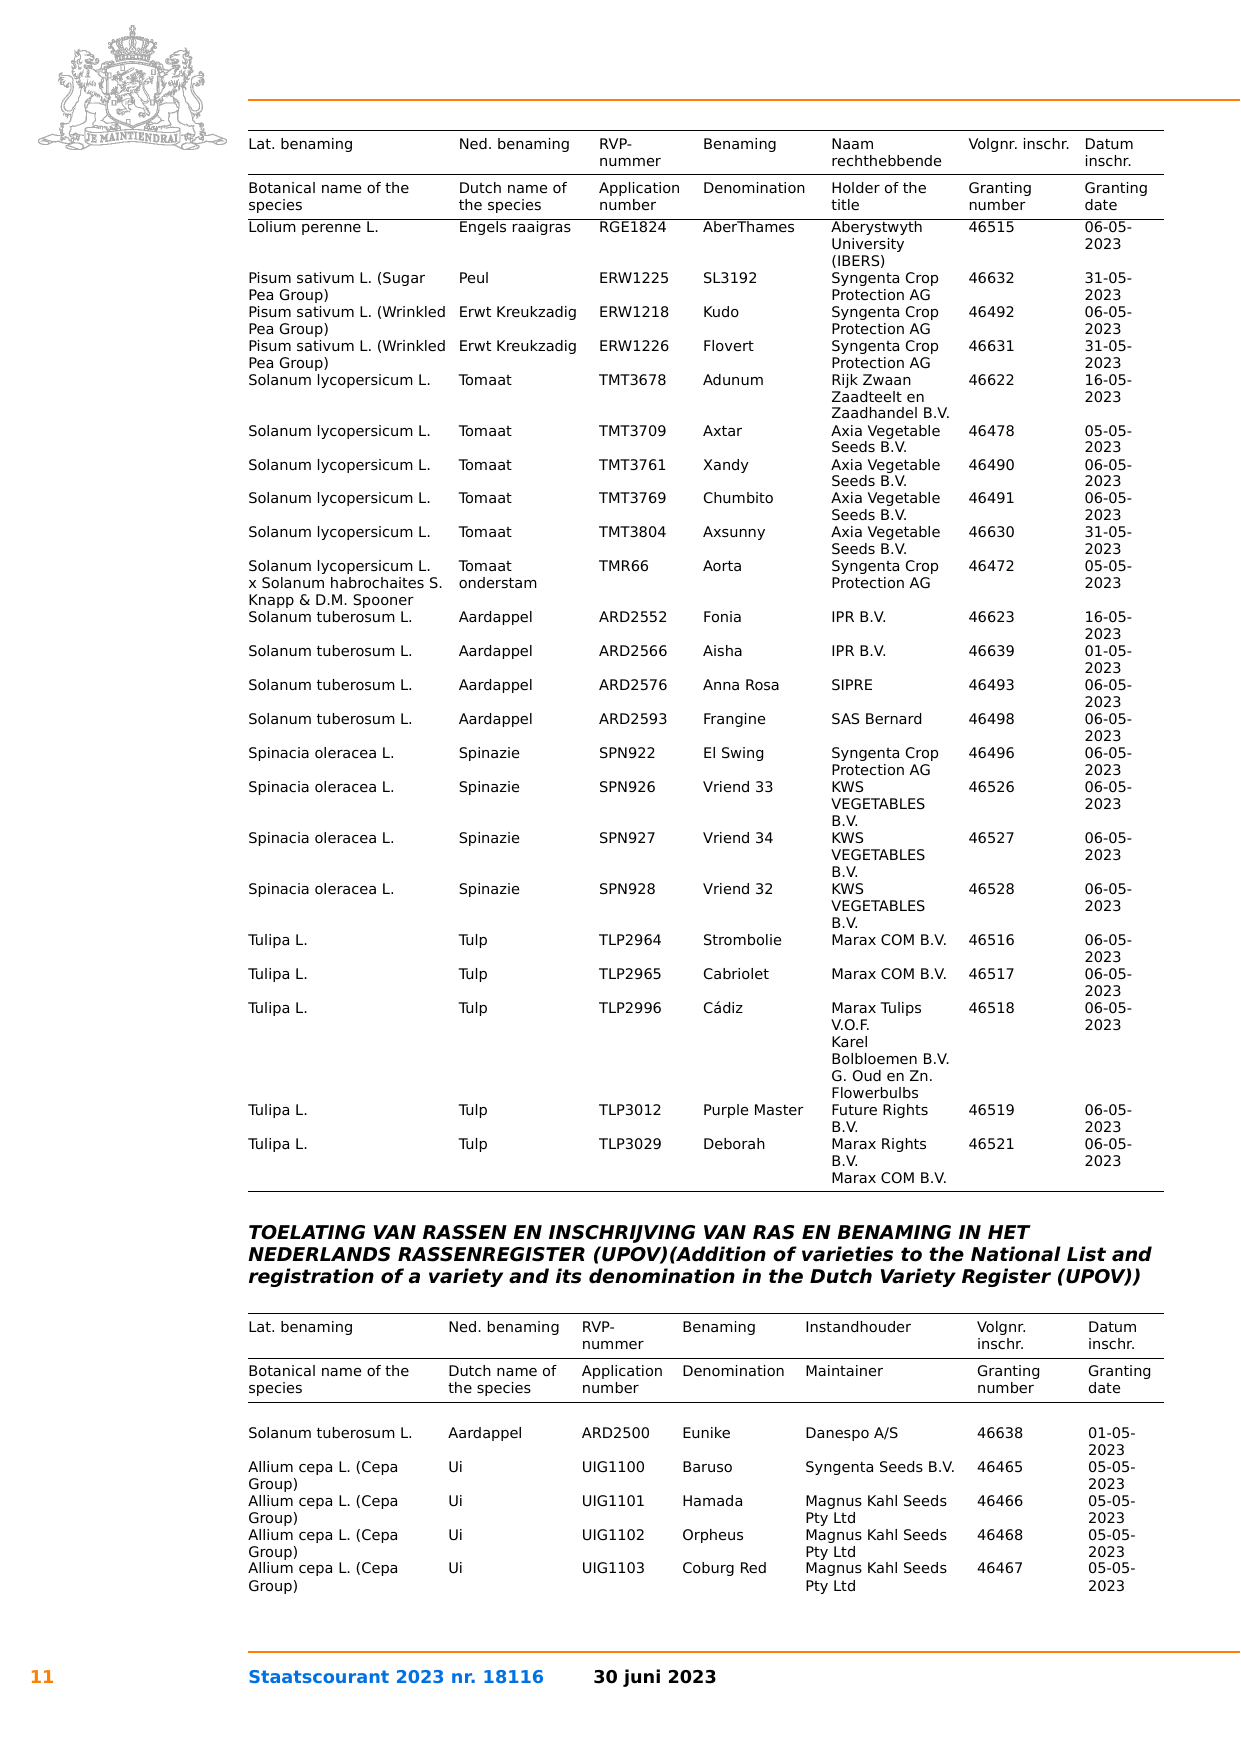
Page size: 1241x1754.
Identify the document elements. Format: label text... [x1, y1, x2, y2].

table_cell Rijk Zwaan Zaadteelt en Zaadhandel B.V. [825, 371, 962, 422]
table_cell SL3192 [697, 270, 825, 303]
table_cell Application number [576, 1359, 676, 1402]
table_cell 05-05-2023 [1082, 1493, 1163, 1526]
table_cell Aardappel [453, 677, 593, 711]
table_cell IPR B.V. [825, 643, 962, 677]
table_cell Axtar [697, 423, 825, 456]
table_cell 05-05-2023 [1082, 1459, 1163, 1492]
table_cell UIG1101 [576, 1493, 676, 1526]
table_cell 46638 [971, 1425, 1082, 1458]
table_cell Marax COM B.V. [825, 932, 962, 966]
table_cell TLP2996 [593, 1000, 697, 1034]
table_cell 46515 [962, 220, 1078, 269]
table_cell 46498 [962, 711, 1078, 745]
table_cell [248, 1170, 452, 1191]
table_cell Tulp [453, 1102, 593, 1136]
table_cell 46631 [962, 338, 1078, 371]
table_cell 06-05-2023 [1079, 711, 1163, 745]
table_cell [962, 1170, 1078, 1191]
table_cell 46517 [962, 966, 1078, 1000]
table_cell Tulp [453, 1000, 593, 1034]
table_cell Granting date [1079, 175, 1163, 219]
table_cell [697, 1170, 825, 1191]
table_cell TLP2964 [593, 932, 697, 966]
table_cell Botanical name of the species [248, 175, 452, 219]
table_cell TMT3804 [593, 524, 697, 558]
table_cell 16-05-2023 [1079, 371, 1163, 422]
table_cell Marax Rights B.V. [825, 1136, 962, 1169]
table_cell 05-05-2023 [1079, 558, 1163, 609]
table_cell Ui [442, 1493, 576, 1526]
table_cell 46490 [962, 456, 1078, 490]
table_cell Spinazie [453, 745, 593, 779]
table_cell Strombolie [697, 932, 825, 966]
table_cell 06-05-2023 [1079, 1102, 1163, 1136]
table_header Instandhouder [799, 1314, 971, 1357]
table_cell ERW1218 [593, 304, 697, 337]
table_cell TMT3709 [593, 423, 697, 456]
table_cell [593, 1170, 697, 1191]
table_cell Aardappel [442, 1425, 576, 1458]
table_cell 06-05-2023 [1079, 304, 1163, 337]
table_cell Spinacia oleracea L. [248, 745, 452, 779]
table_cell Future Rights B.V. [825, 1102, 962, 1136]
table_cell Tulipa L. [248, 932, 452, 966]
table_cell Axia Vegetable Seeds B.V. [825, 423, 962, 456]
table_cell SAS Bernard [825, 711, 962, 745]
table_cell Spinacia oleracea L. [248, 881, 452, 932]
table_cell Vriend 32 [697, 881, 825, 932]
table_cell SPN922 [593, 745, 697, 779]
table_cell 46492 [962, 304, 1078, 337]
table_cell 46521 [962, 1136, 1078, 1169]
table_cell Pisum sativum L. (Sugar Pea Group) [248, 270, 452, 303]
table_cell SIPRE [825, 677, 962, 711]
table_header Ned. benaming [442, 1314, 576, 1357]
table_cell Tulipa L. [248, 1136, 452, 1169]
table_cell Erwt Kreukzadig [453, 338, 593, 371]
table_cell 01-05-2023 [1079, 643, 1163, 677]
table_cell Pisum sativum L. (Wrinkled Pea Group) [248, 338, 452, 371]
table_cell [962, 1068, 1078, 1102]
table_cell 46493 [962, 677, 1078, 711]
table_cell [1079, 1034, 1163, 1068]
table_cell 06-05-2023 [1079, 779, 1163, 830]
table_cell Tulp [453, 932, 593, 966]
table_cell Peul [453, 270, 593, 303]
table_cell 06-05-2023 [1079, 881, 1163, 932]
table_cell ERW1226 [593, 338, 697, 371]
table_cell Engels raaigras [453, 220, 593, 269]
table_cell [248, 1034, 452, 1068]
table_cell Spinazie [453, 881, 593, 932]
table_cell [593, 1068, 697, 1102]
table_cell 05-05-2023 [1082, 1526, 1163, 1560]
table_cell Spinazie [453, 779, 593, 830]
table_cell 05-05-2023 [1079, 423, 1163, 456]
table_cell 46467 [971, 1560, 1082, 1594]
table_cell Aardappel [453, 609, 593, 643]
table_cell [962, 1034, 1078, 1068]
table_cell [697, 1068, 825, 1102]
table_cell 46472 [962, 558, 1078, 609]
table_cell SPN927 [593, 830, 697, 881]
table_cell Allium cepa L. (Cepa Group) [248, 1526, 442, 1560]
table_cell Syngenta Seeds B.V. [799, 1459, 971, 1492]
table_header Lat. benaming [248, 131, 452, 174]
table_cell Chumbito [697, 490, 825, 524]
table_cell Kudo [697, 304, 825, 337]
table_cell Maintainer [799, 1359, 971, 1402]
table_cell Solanum tuberosum L. [248, 609, 452, 643]
table_cell Danespo A/S [799, 1425, 971, 1458]
table_cell Dutch name of the species [453, 175, 593, 219]
table_cell [697, 1034, 825, 1068]
table_cell [1082, 1403, 1163, 1424]
table_cell Allium cepa L. (Cepa Group) [248, 1560, 442, 1594]
table_cell Lolium perenne L. [248, 220, 452, 269]
table_cell Aberystwyth University (IBERS) [825, 220, 962, 269]
table_cell 31-05-2023 [1079, 524, 1163, 558]
table_cell 06-05-2023 [1079, 677, 1163, 711]
table_cell 06-05-2023 [1079, 745, 1163, 779]
table_cell Solanum lycopersicum L. [248, 524, 452, 558]
table_header Lat. benaming [248, 1314, 442, 1357]
table_cell Anna Rosa [697, 677, 825, 711]
table_cell Eunike [676, 1425, 799, 1458]
table_cell Erwt Kreukzadig [453, 304, 593, 337]
table_cell Syngenta Crop Protection AG [825, 270, 962, 303]
table_cell 46622 [962, 371, 1078, 422]
table_cell Pisum sativum L. (Wrinkled Pea Group) [248, 304, 452, 337]
table_cell 16-05-2023 [1079, 609, 1163, 643]
table_cell Ui [442, 1459, 576, 1492]
table_cell Solanum tuberosum L. [248, 643, 452, 677]
table_cell 06-05-2023 [1079, 1000, 1163, 1034]
table_cell 46496 [962, 745, 1078, 779]
table_cell TMT3761 [593, 456, 697, 490]
table_cell Ui [442, 1526, 576, 1560]
table_cell [453, 1068, 593, 1102]
table_cell TLP3012 [593, 1102, 697, 1136]
table_cell Aorta [697, 558, 825, 609]
table_cell 46516 [962, 932, 1078, 966]
table_cell Syngenta Crop Protection AG [825, 304, 962, 337]
table_cell Adunum [697, 371, 825, 422]
table_cell 05-05-2023 [1082, 1560, 1163, 1594]
table_cell Solanum lycopersicum L. x Solanum habrochaites S. Knapp & D.M. Spooner [248, 558, 452, 609]
table_cell 46491 [962, 490, 1078, 524]
table_cell RGE1824 [593, 220, 697, 269]
table_cell Deborah [697, 1136, 825, 1169]
table_cell Vriend 33 [697, 779, 825, 830]
picture [38, 25, 227, 150]
table_cell 06-05-2023 [1079, 1136, 1163, 1169]
table_cell 06-05-2023 [1079, 220, 1163, 269]
table_cell G. Oud en Zn. Flowerbulbs [825, 1068, 962, 1102]
table_cell Solanum lycopersicum L. [248, 490, 452, 524]
table_cell Granting date [1082, 1359, 1163, 1402]
table_cell Allium cepa L. (Cepa Group) [248, 1459, 442, 1492]
table_cell Axia Vegetable Seeds B.V. [825, 524, 962, 558]
table_cell 31-05-2023 [1079, 270, 1163, 303]
table_cell UIG1100 [576, 1459, 676, 1492]
table_cell Hamada [676, 1493, 799, 1526]
table_cell 46632 [962, 270, 1078, 303]
table_header Benaming [676, 1314, 799, 1357]
table_cell 06-05-2023 [1079, 490, 1163, 524]
table_cell Marax COM B.V. [825, 1170, 962, 1191]
table_cell ARD2552 [593, 609, 697, 643]
table_cell Aisha [697, 643, 825, 677]
table_cell 06-05-2023 [1079, 966, 1163, 1000]
table_cell UIG1103 [576, 1560, 676, 1594]
table_cell Coburg Red [676, 1560, 799, 1594]
table_cell [676, 1403, 799, 1424]
table_cell 46639 [962, 643, 1078, 677]
table_cell [453, 1034, 593, 1068]
table_cell Syngenta Crop Protection AG [825, 745, 962, 779]
table_cell Axsunny [697, 524, 825, 558]
table_cell [593, 1034, 697, 1068]
table_cell Solanum lycopersicum L. [248, 456, 452, 490]
table_cell Marax Tulips V.O.F. [825, 1000, 962, 1034]
table_header Datum inschr. [1082, 1314, 1163, 1357]
table_header Datum inschr. [1079, 131, 1163, 174]
table_cell ARD2576 [593, 677, 697, 711]
table_cell 46519 [962, 1102, 1078, 1136]
table_cell [248, 1403, 442, 1424]
table_cell KWS VEGETABLES B.V. [825, 779, 962, 830]
table_cell Granting number [962, 175, 1078, 219]
table_cell [576, 1403, 676, 1424]
table_cell SPN928 [593, 881, 697, 932]
table_cell Tomaat [453, 371, 593, 422]
table_cell AberThames [697, 220, 825, 269]
table_cell IPR B.V. [825, 609, 962, 643]
table_cell TMR66 [593, 558, 697, 609]
table_cell UIG1102 [576, 1526, 676, 1560]
table_cell Solanum tuberosum L. [248, 1425, 442, 1458]
table_header RVP-nummer [593, 131, 697, 174]
table_header Naam rechthebbende [825, 131, 962, 174]
table_cell Axia Vegetable Seeds B.V. [825, 456, 962, 490]
table_cell [799, 1403, 971, 1424]
table_cell El Swing [697, 745, 825, 779]
table_cell 06-05-2023 [1079, 830, 1163, 881]
table_cell SPN926 [593, 779, 697, 830]
table_cell Syngenta Crop Protection AG [825, 338, 962, 371]
table_cell Fonia [697, 609, 825, 643]
table_cell 46518 [962, 1000, 1078, 1034]
table_header Ned. benaming [453, 131, 593, 174]
table_cell Tulipa L. [248, 966, 452, 1000]
table_cell TMT3678 [593, 371, 697, 422]
table_cell Magnus Kahl Seeds Pty Ltd [799, 1560, 971, 1594]
table_cell Tomaat [453, 524, 593, 558]
table_cell 01-05-2023 [1082, 1425, 1163, 1458]
table_cell Magnus Kahl Seeds Pty Ltd [799, 1526, 971, 1560]
table_cell 06-05-2023 [1079, 932, 1163, 966]
table_cell ARD2500 [576, 1425, 676, 1458]
subtitle TOELATING VAN RASSEN EN INSCHRIJVING VAN RAS EN BENAMING IN HET NEDERLANDS RASSENREGISTER (UPOV)(Addition of varieties to the National List and registration of a variety and its denomination in the Dutch Variety Register (UPOV)) [248, 1222, 1163, 1288]
table_cell Tulipa L. [248, 1102, 452, 1136]
table_cell Solanum lycopersicum L. [248, 423, 452, 456]
table_cell Tomaat [453, 423, 593, 456]
table_cell [1079, 1170, 1163, 1191]
table_cell 46526 [962, 779, 1078, 830]
table_cell 06-05-2023 [1079, 456, 1163, 490]
table_cell Magnus Kahl Seeds Pty Ltd [799, 1493, 971, 1526]
table_cell Spinacia oleracea L. [248, 830, 452, 881]
table_cell Orpheus [676, 1526, 799, 1560]
table_cell ERW1225 [593, 270, 697, 303]
table_cell [971, 1403, 1082, 1424]
table_cell Allium cepa L. (Cepa Group) [248, 1493, 442, 1526]
table_cell [1079, 1068, 1163, 1102]
table_cell 46478 [962, 423, 1078, 456]
table_cell TLP2965 [593, 966, 697, 1000]
table_cell KWS VEGETABLES B.V. [825, 830, 962, 881]
table_header Benaming [697, 131, 825, 174]
table_cell Denomination [697, 175, 825, 219]
table_cell Syngenta Crop Protection AG [825, 558, 962, 609]
table_cell Tulp [453, 1136, 593, 1169]
table_cell Axia Vegetable Seeds B.V. [825, 490, 962, 524]
table_header Volgnr. inschr. [962, 131, 1078, 174]
table_cell Tulp [453, 966, 593, 1000]
table_cell Tulipa L. [248, 1000, 452, 1034]
table_cell Baruso [676, 1459, 799, 1492]
table_cell Holder of the title [825, 175, 962, 219]
table_cell Solanum lycopersicum L. [248, 371, 452, 422]
table_cell 31-05-2023 [1079, 338, 1163, 371]
table_cell ARD2566 [593, 643, 697, 677]
table_cell Marax COM B.V. [825, 966, 962, 1000]
table_cell KWS VEGETABLES B.V. [825, 881, 962, 932]
table_cell 46623 [962, 609, 1078, 643]
table_cell [248, 1068, 452, 1102]
table_cell Vriend 34 [697, 830, 825, 881]
table_cell Flovert [697, 338, 825, 371]
table_cell Cabriolet [697, 966, 825, 1000]
table_cell TLP3029 [593, 1136, 697, 1169]
table_cell [453, 1170, 593, 1191]
table_cell 46468 [971, 1526, 1082, 1560]
table_cell [442, 1403, 576, 1424]
table_cell Aardappel [453, 643, 593, 677]
table_cell Denomination [676, 1359, 799, 1402]
table_header Volgnr. inschr. [971, 1314, 1082, 1357]
table_cell Tomaat [453, 456, 593, 490]
table_cell 46466 [971, 1493, 1082, 1526]
table_cell Application number [593, 175, 697, 219]
table_cell Aardappel [453, 711, 593, 745]
table_cell 46528 [962, 881, 1078, 932]
table_cell Tomaat [453, 490, 593, 524]
table_cell Solanum tuberosum L. [248, 711, 452, 745]
table_cell Botanical name of the species [248, 1359, 442, 1402]
table_cell Dutch name of the species [442, 1359, 576, 1402]
table_cell Purple Master [697, 1102, 825, 1136]
table_cell 46527 [962, 830, 1078, 881]
table_cell TMT3769 [593, 490, 697, 524]
table_cell Cádiz [697, 1000, 825, 1034]
table_header RVP-nummer [576, 1314, 676, 1357]
table_cell Spinacia oleracea L. [248, 779, 452, 830]
table_cell 46630 [962, 524, 1078, 558]
table_cell ARD2593 [593, 711, 697, 745]
table_cell Solanum tuberosum L. [248, 677, 452, 711]
table_cell 46465 [971, 1459, 1082, 1492]
table_cell Xandy [697, 456, 825, 490]
table_cell Karel Bolbloemen B.V. [825, 1034, 962, 1068]
table_cell Granting number [971, 1359, 1082, 1402]
table_cell Ui [442, 1560, 576, 1594]
table_cell Spinazie [453, 830, 593, 881]
table_cell Frangine [697, 711, 825, 745]
table_cell Tomaat onderstam [453, 558, 593, 609]
